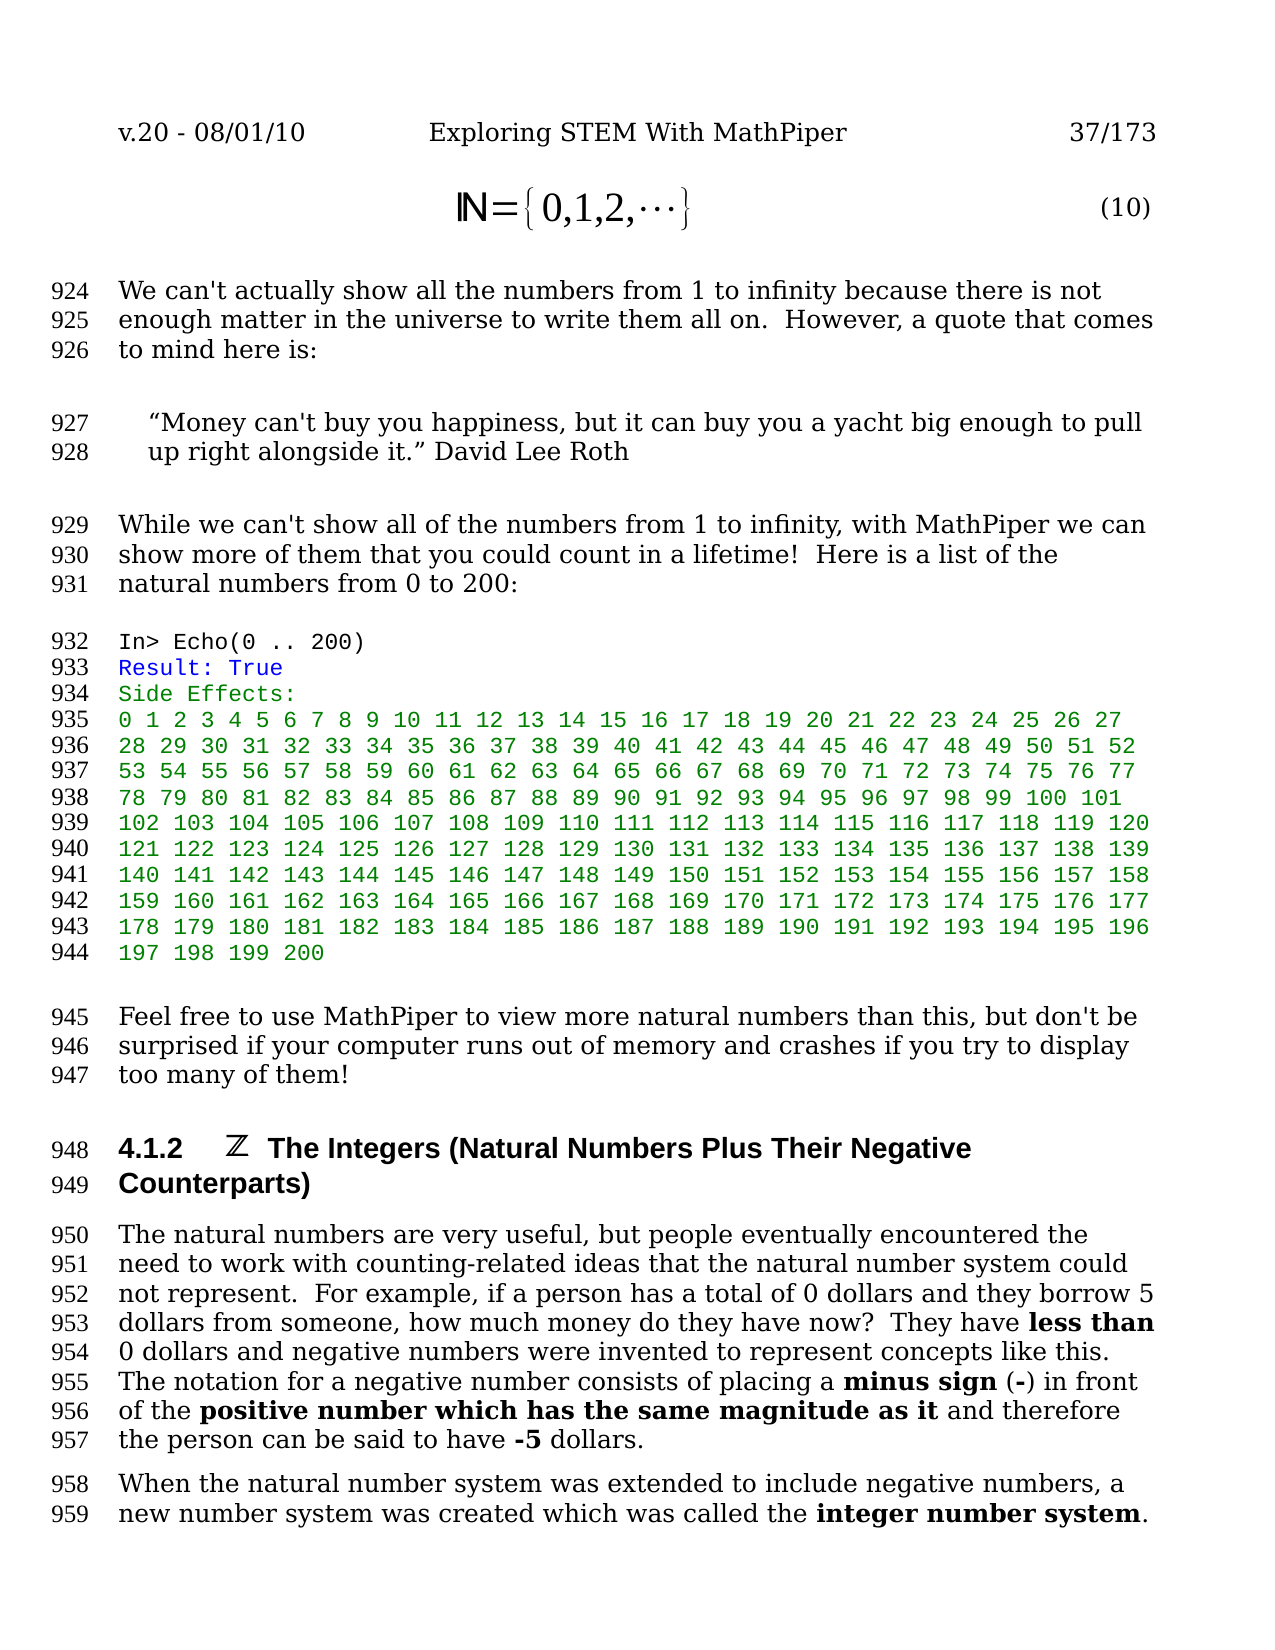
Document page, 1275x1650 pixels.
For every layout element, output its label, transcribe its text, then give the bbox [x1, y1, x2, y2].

text Feel free to use MathPiper to view more natural numbers than this, but don't be surprised if your computer runs out of memory and crashes if you try to display too many of them! [118, 1002, 1157, 1090]
table_header [118, 177, 1041, 238]
text The natural numbers are very useful, but people eventually encountered the need to work with counting-related ideas that the natural number system could not represent. For example, if a person has a total of 0 dollars and they borrow 5 dollars from someone, how much money do they have now? They have less than 0 dollars and negative numbers were invented to represent concepts like this. The notation for a negative number consists of placing a minus sign (-) in front of the positive number which has the same magnitude as it and therefore the person can be said to have -5 dollars. [118, 1221, 1157, 1455]
text 0 1 2 3 4 5 6 7 8 9 10 11 12 13 14 15 16 17 18 19 20 21 22 23 24 25 26 27 28 29 30 31 32 33 34 35 36 37 38 39 40 41 42 43 44 45 46 47 48 49 50 51 52 53 54 55 56 57 58 59 60 61 62 63 64 65 66 67 68 69 70 71 72 73 74 75 76 77 78 79 80 81 82 83 84 85 86 87 88 89 90 91 92 93 94 95 96 97 98 99 100 101 102 103 104 105 106 107 108 109 110 111 112 113 114 115 116 117 118 119 120 121 122 123 124 125 126 127 128 129 130 131 132 133 134 135 136 137 138 139 140 141 142 143 144 145 146 147 148 149 150 151 152 153 154 155 156 157 158 159 160 161 162 163 164 165 166 167 168 169 170 171 172 173 174 175 176 177 178 179 180 181 182 183 184 185 186 187 188 189 190 191 192 193 194 195 196 197 198 199 200 [118, 708, 1157, 967]
text Side Effects: [118, 682, 1157, 708]
text We can't actually show all the numbers from 1 to infinity because there is not enough matter in the universe to write them all on. However, a quote that comes to mind here is: [118, 277, 1157, 364]
subtitle The Integers (Natural Numbers Plus Their Negative Counterparts) [118, 1129, 1157, 1199]
text “Money can't buy you happiness, but it can buy you a yacht big enough to pull up right alongside it.” David Lee Roth [148, 408, 1157, 467]
text While we can't show all of the numbers from 1 to infinity, with MathPiper we can show more of them that you could count in a lifetime! Here is a list of the natural numbers from 0 to 200: [118, 511, 1157, 598]
text When the natural number system was extended to include negative numbers, a new number system was created which was called the integer number system. [118, 1470, 1157, 1528]
text In> Echo(0 .. 200) [118, 630, 1157, 656]
table_header (10) [1041, 177, 1157, 238]
text Result: True [118, 656, 1157, 682]
